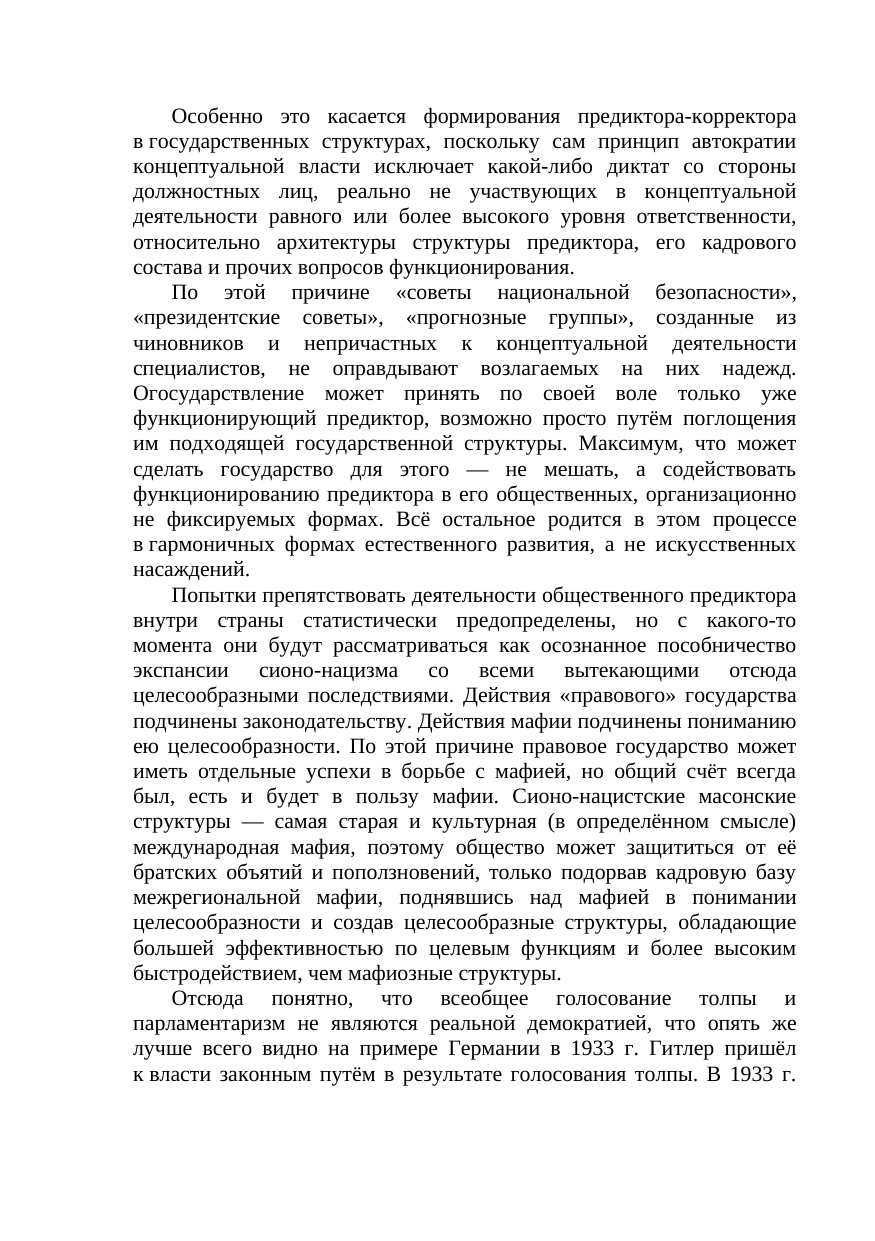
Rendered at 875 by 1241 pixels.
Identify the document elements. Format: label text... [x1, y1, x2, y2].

text Попытки препятствовать деятельности общественного предиктора внутри страны статистически предопределены, но с какого-то момента они будут рассматриваться как осознанное пособничество экспансии сионо-нацизма со всеми вытекающими отсюда целесообразными последствиями. Действия «правового» государства подчинены законодательству. Действия мафии подчинены пониманию ею целесообразности. По этой причине правовое государство может иметь отдельные успехи в борьбе с мафией, но общий счёт всегда был, есть и будет в пользу мафии. Сионо-нацистские масонские структуры — самая старая и культурная (в определённом смысле) международная мафия, поэтому общество может защититься от её братских объятий и поползновений, только подорвав кадровую базу межрегиональной мафии, поднявшись над мафией в понимании целесообразности и создав целесообразные структуры, обладающие большей эффективностью по целевым функциям и более высоким быстродействием, чем мафиозные структуры. [133, 582, 797, 985]
text Особенно это касается формирования предиктора-корректора в государственных структурах, поскольку сам принцип автократии концептуальной власти исключает какой-либо диктат со стороны должностных лиц, реально не участвующих в концептуальной деятельности равного или более высокого уровня ответственности, относительно архитектуры структуры предиктора, его кадрового состава и прочих вопросов функционирования. [133, 103, 797, 279]
text По этой причине «советы национальной безопасности», «президентские советы», «прогнозные группы», созданные из чиновников и непричастных к концептуальной деятельности специалистов, не оправдывают возлагаемых на них надежд. Огосударствление может принять по своей воле только уже функционирующий предиктор, возможно просто путём поглощения им подходящей государственной структуры. Максимум, что может сделать государство для этого — не мешать, а содействовать функционированию предиктора в его общественных, организационно не фиксируемых формах. Всё остальное родится в этом процессе в гармоничных формах естественного развития, а не искусственных насаждений. [133, 279, 797, 582]
text Отсюда понятно, что всеобщее голосование толпы и парламентаризм не являются реальной демократией, что опять же лучше всего видно на примере Германии в 1933 г. Гитлер пришёл к власти законным путём в результате голосования толпы. В 1933 г. [133, 985, 797, 1086]
